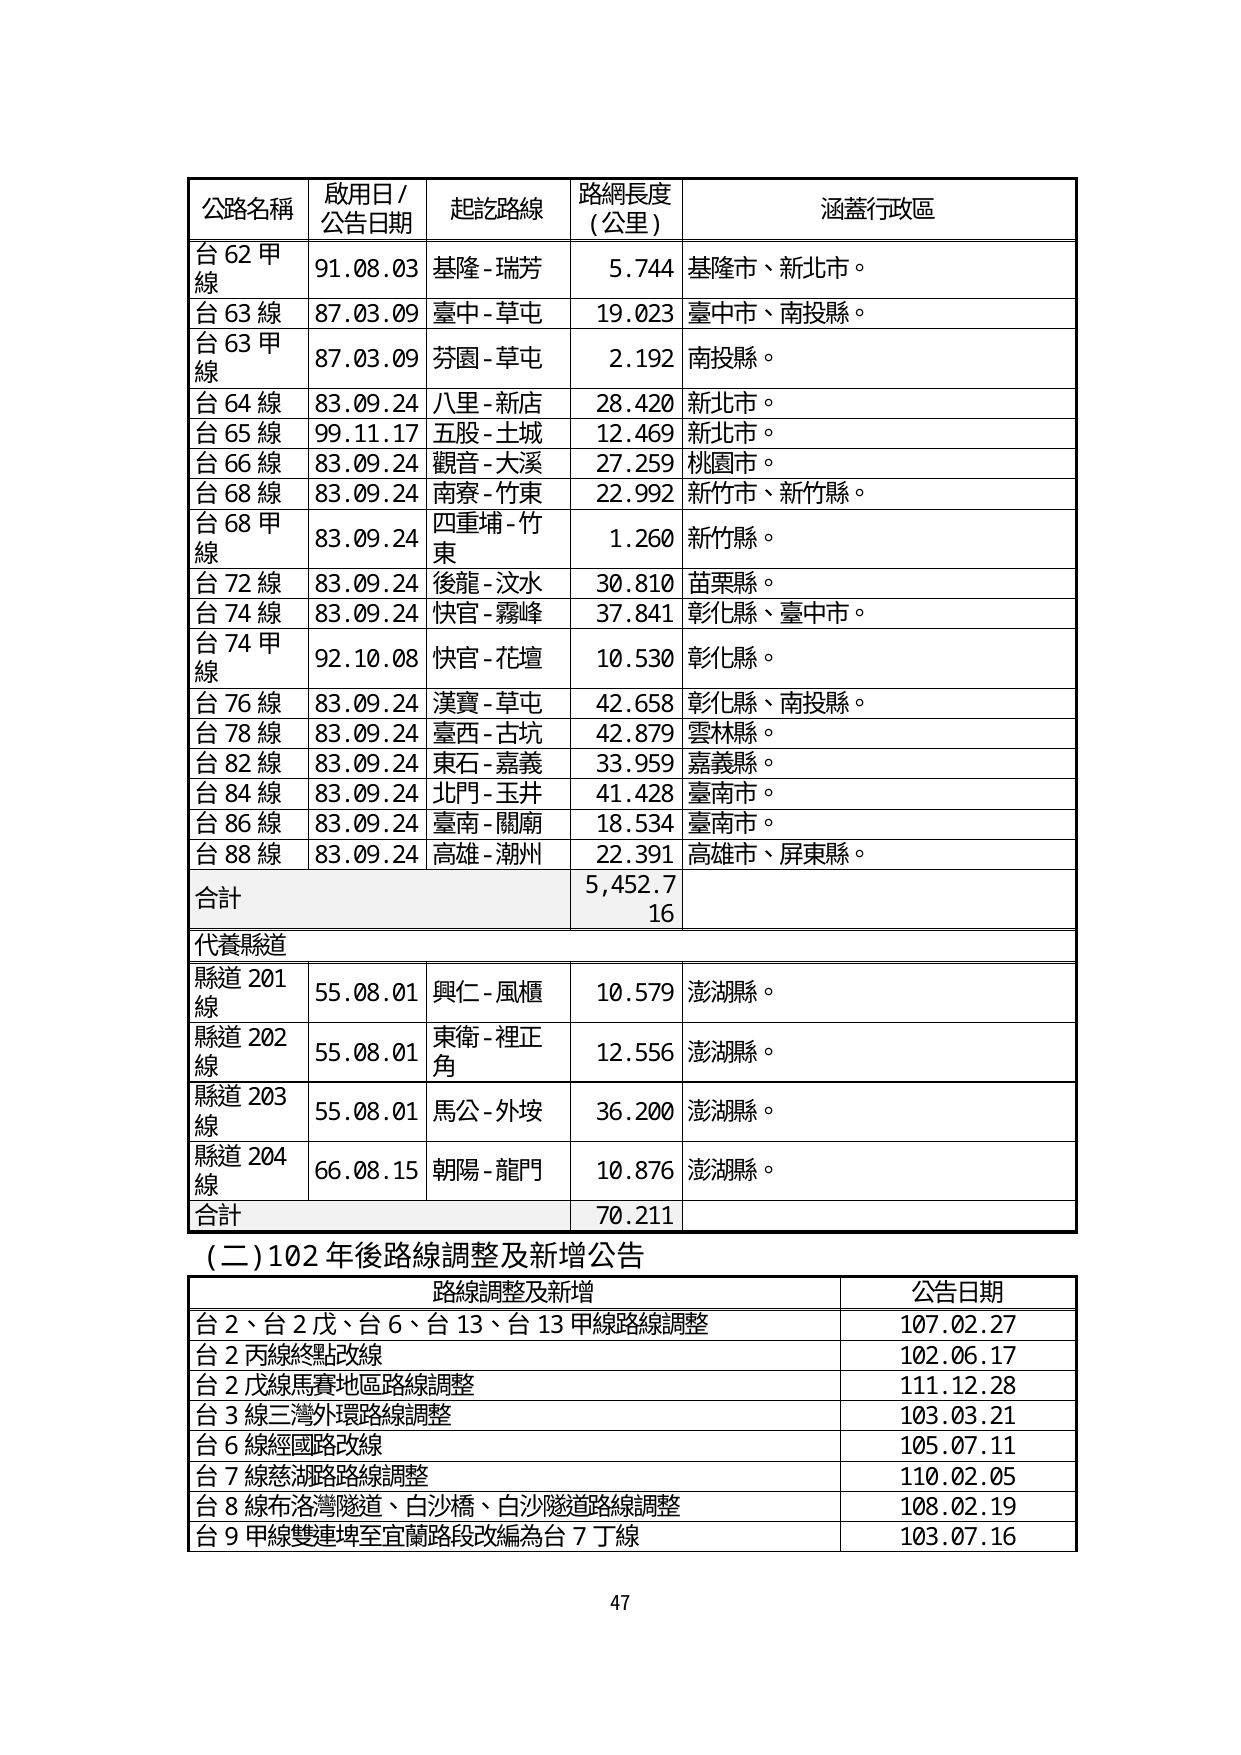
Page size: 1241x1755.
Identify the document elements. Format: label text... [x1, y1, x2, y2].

table_cell 縣道203線 [190, 1083, 308, 1141]
table_cell 10.579 [571, 964, 682, 1022]
table_cell 南寮-竹東 [427, 479, 570, 508]
table_cell 觀音-大溪 [427, 449, 570, 478]
table_cell 42.658 [571, 689, 682, 718]
table_cell [683, 870, 1075, 928]
table_cell 新竹縣。 [683, 510, 1075, 568]
table_cell 四重埔-竹東 [427, 510, 570, 568]
table_cell 55.08.01 [309, 1083, 426, 1141]
table_cell 台68甲線 [190, 510, 308, 568]
table_header 路線調整及新增 [190, 1278, 840, 1307]
table_cell 合計 [190, 870, 570, 928]
table_cell 彰化縣。 [683, 629, 1075, 688]
table_cell 66.08.15 [309, 1142, 426, 1200]
table_cell 70.211 [571, 1201, 682, 1230]
table_cell 澎湖縣。 [683, 964, 1075, 1022]
table_cell 19.023 [571, 299, 682, 328]
table_cell 芬園-草屯 [427, 329, 570, 388]
table_cell 北門-玉井 [427, 779, 570, 808]
table_cell 台8線布洛灣隧道、白沙橋、白沙隧道路線調整 [190, 1492, 840, 1521]
table_cell 台74甲線 [190, 629, 308, 688]
table_cell 台84線 [190, 779, 308, 808]
table_cell 83.09.24 [309, 510, 426, 568]
table_cell 臺南市。 [683, 779, 1075, 808]
table_cell 桃園市。 [683, 449, 1075, 478]
table_cell 合計 [190, 1201, 570, 1230]
table_cell 新北市。 [683, 419, 1075, 448]
table_cell 台9甲線雙連埤至宜蘭路段改編為台7丁線 [190, 1522, 840, 1551]
table_cell 12.556 [571, 1023, 682, 1081]
table_header 公告日期 [841, 1278, 1075, 1307]
table_cell 臺中-草屯 [427, 299, 570, 328]
table_cell 臺西-古坑 [427, 719, 570, 748]
table_cell 東石-嘉義 [427, 749, 570, 778]
table_cell 103.07.16 [841, 1522, 1075, 1551]
table_header 啟用日/ 公告日期 [309, 180, 426, 239]
table_cell 99.11.17 [309, 419, 426, 448]
table_cell 台68線 [190, 479, 308, 508]
table_cell 臺南-關廟 [427, 810, 570, 839]
table_cell 台88線 [190, 840, 308, 869]
text (二)102年後路線調整及新增公告 [177, 1233, 1063, 1275]
table_cell 105.07.11 [841, 1431, 1075, 1461]
table_cell 嘉義縣。 [683, 749, 1075, 778]
table_cell 澎湖縣。 [683, 1142, 1075, 1200]
table_cell 高雄市、屏東縣。 [683, 840, 1075, 869]
table_cell 台2、台2戊、台6、台13、台13甲線路線調整 [190, 1311, 840, 1340]
table_cell 台63甲線 [190, 329, 308, 388]
table_cell 新北市。 [683, 389, 1075, 418]
table_cell 台65線 [190, 419, 308, 448]
table_cell 27.259 [571, 449, 682, 478]
table_cell 台2戊線馬賽地區路線調整 [190, 1371, 840, 1400]
table_cell 108.02.19 [841, 1492, 1075, 1521]
table_cell 83.09.24 [309, 779, 426, 808]
table_cell 37.841 [571, 599, 682, 628]
table_header 涵蓋行政區 [683, 180, 1075, 239]
table_cell 台72線 [190, 569, 308, 598]
table_cell 83.09.24 [309, 689, 426, 718]
table_cell 台7線慈湖路路線調整 [190, 1462, 840, 1491]
table_cell 新竹市、新竹縣。 [683, 479, 1075, 508]
table_cell 110.02.05 [841, 1462, 1075, 1491]
table_cell 漢寶-草屯 [427, 689, 570, 718]
table_cell 縣道202線 [190, 1023, 308, 1081]
table_cell 彰化縣、南投縣。 [683, 689, 1075, 718]
table_cell 30.810 [571, 569, 682, 598]
table_cell 83.09.24 [309, 389, 426, 418]
table_cell 五股-土城 [427, 419, 570, 448]
table_cell 33.959 [571, 749, 682, 778]
table_cell 36.200 [571, 1083, 682, 1141]
table_header 起訖路線 [427, 180, 570, 239]
table_cell 高雄-潮州 [427, 840, 570, 869]
table_cell 八里-新店 [427, 389, 570, 418]
table_cell 基隆市、新北市。 [683, 242, 1075, 298]
table_cell 苗栗縣。 [683, 569, 1075, 598]
table_cell 快官-花壇 [427, 629, 570, 688]
table_cell 澎湖縣。 [683, 1083, 1075, 1141]
table_cell 10.530 [571, 629, 682, 688]
table_cell 縣道204線 [190, 1142, 308, 1200]
table_cell 朝陽-龍門 [427, 1142, 570, 1200]
table_cell [683, 1201, 1075, 1230]
table_cell 台74線 [190, 599, 308, 628]
table_cell 107.02.27 [841, 1311, 1075, 1340]
table_cell 92.10.08 [309, 629, 426, 688]
table_cell 台63線 [190, 299, 308, 328]
table_cell 台64線 [190, 389, 308, 418]
table_cell 快官-霧峰 [427, 599, 570, 628]
table_cell 83.09.24 [309, 749, 426, 778]
table_cell 83.09.24 [309, 479, 426, 508]
table_cell 55.08.01 [309, 964, 426, 1022]
table_cell 5.744 [571, 242, 682, 298]
table_cell 雲林縣。 [683, 719, 1075, 748]
table_cell 83.09.24 [309, 810, 426, 839]
table_cell 彰化縣、臺中市。 [683, 599, 1075, 628]
table_cell 12.469 [571, 419, 682, 448]
table_cell 87.03.09 [309, 329, 426, 388]
table_cell 基隆-瑞芳 [427, 242, 570, 298]
table_cell 87.03.09 [309, 299, 426, 328]
table_cell 2.192 [571, 329, 682, 388]
table_cell 83.09.24 [309, 840, 426, 869]
table_cell 103.03.21 [841, 1401, 1075, 1430]
table_cell 台6線經國路改線 [190, 1431, 840, 1461]
table_cell 代養縣道 [190, 931, 1075, 961]
table_cell 18.534 [571, 810, 682, 839]
table_cell 台76線 [190, 689, 308, 718]
table_cell 澎湖縣。 [683, 1023, 1075, 1081]
table_cell 後龍-汶水 [427, 569, 570, 598]
table_cell 台86線 [190, 810, 308, 839]
table_cell 臺中市、南投縣。 [683, 299, 1075, 328]
table_cell 83.09.24 [309, 449, 426, 478]
table_cell 南投縣。 [683, 329, 1075, 388]
table_cell 台2丙線終點改線 [190, 1341, 840, 1370]
table_cell 55.08.01 [309, 1023, 426, 1081]
table_cell 22.391 [571, 840, 682, 869]
table_cell 1.260 [571, 510, 682, 568]
table_cell 台82線 [190, 749, 308, 778]
table_cell 興仁-風櫃 [427, 964, 570, 1022]
table_cell 臺南市。 [683, 810, 1075, 839]
table_cell 10.876 [571, 1142, 682, 1200]
table_cell 台78線 [190, 719, 308, 748]
table_cell 台62甲線 [190, 242, 308, 298]
table_header 公路名稱 [190, 180, 308, 239]
table_cell 41.428 [571, 779, 682, 808]
table_header 路網長度 (公里) [571, 180, 682, 239]
table_cell 42.879 [571, 719, 682, 748]
table_cell 102.06.17 [841, 1341, 1075, 1370]
table_cell 馬公-外垵 [427, 1083, 570, 1141]
table_cell 縣道201線 [190, 964, 308, 1022]
table_cell 台3線三灣外環路線調整 [190, 1401, 840, 1430]
table_cell 111.12.28 [841, 1371, 1075, 1400]
table_cell 22.992 [571, 479, 682, 508]
table_cell 5,452.716 [571, 870, 682, 928]
table_cell 28.420 [571, 389, 682, 418]
table_cell 83.09.24 [309, 599, 426, 628]
table_cell 東衛-裡正角 [427, 1023, 570, 1081]
table_cell 83.09.24 [309, 569, 426, 598]
table_cell 91.08.03 [309, 242, 426, 298]
table_cell 83.09.24 [309, 719, 426, 748]
table_cell 台66線 [190, 449, 308, 478]
